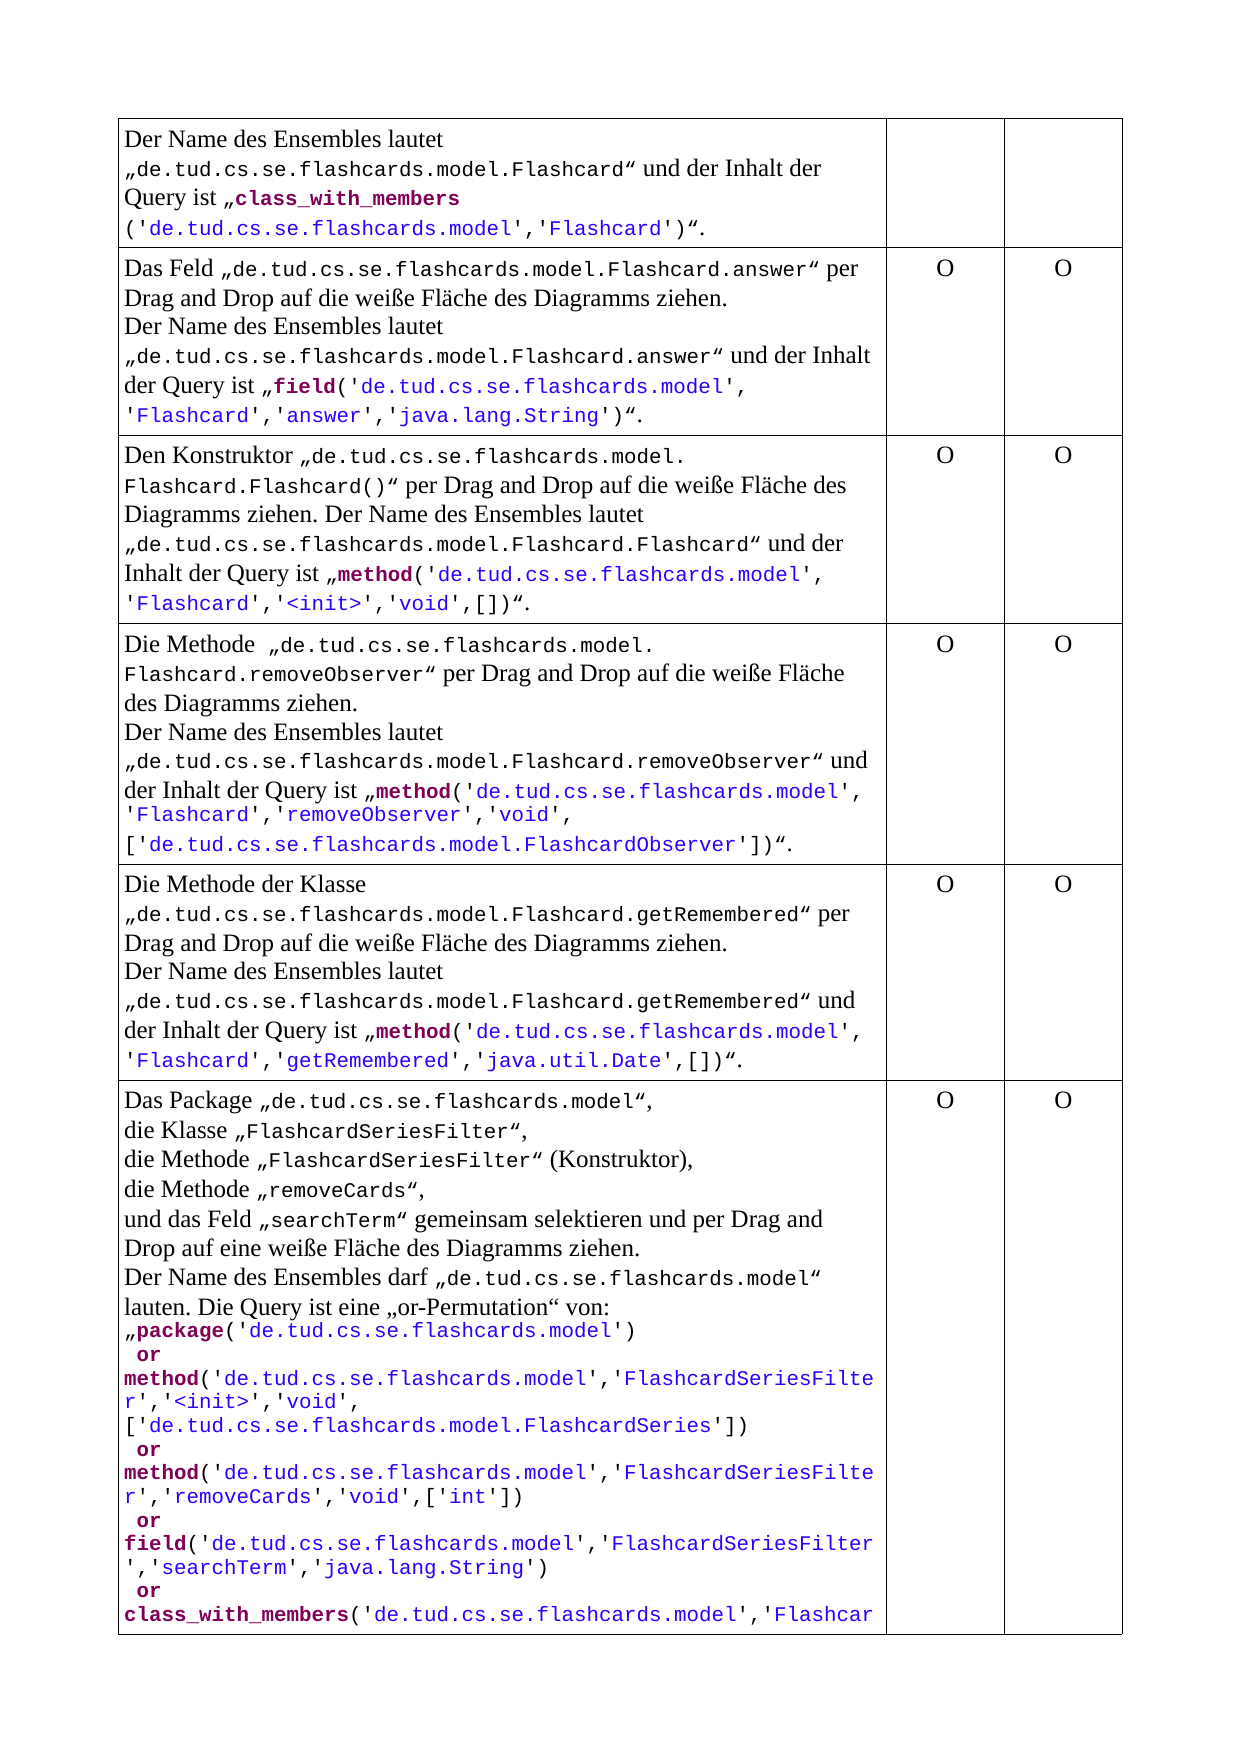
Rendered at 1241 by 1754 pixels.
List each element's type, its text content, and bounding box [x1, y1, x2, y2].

table_cell O [887, 436, 1004, 623]
table_cell Die Methode der Klasse „de.tud.cs.se.flashcards.model.Flashcard.getRemembered“ per Drag and Drop auf die weiße Fläche des Diagramms ziehen. Der Name des Ensembles lautet „de.tud.cs.se.flashcards.model.Flashcard.getRemembered“ und der Inhalt der Query ist „method('de.tud.cs.se.flashcards.model', 'Flashcard','getRemembered','java.util.Date',[])“. [119, 865, 886, 1079]
table_cell Die Methode „de.tud.cs.se.flashcards.model. Flashcard.removeObserver“ per Drag and Drop auf die weiße Fläche des Diagramms ziehen. Der Name des Ensembles lautet „de.tud.cs.se.flashcards.model.Flashcard.removeObserver“ und der Inhalt der Query ist „method('de.tud.cs.se.flashcards.model', 'Flashcard','removeObserver','void',['de.tud.cs.se.flashcards.model.FlashcardObserver'])“. [119, 624, 886, 863]
table_cell O [1005, 1081, 1122, 1633]
table_cell O [887, 865, 1004, 1079]
table_cell O [887, 248, 1004, 434]
table_cell O [1005, 436, 1122, 623]
table_cell O [1005, 865, 1122, 1079]
table_cell O [1005, 624, 1122, 863]
table_cell Den Konstruktor „de.tud.cs.se.flashcards.model. Flashcard.Flashcard()“ per Drag and Drop auf die weiße Fläche des Diagramms ziehen. Der Name des Ensembles lautet „de.tud.cs.se.flashcards.model.Flashcard.Flashcard“ und der Inhalt der Query ist „method('de.tud.cs.se.flashcards.model', 'Flashcard','<init>','void',[])“. [119, 436, 886, 623]
table_cell Der Name des Ensembles lautet „de.tud.cs.se.flashcards.model.Flashcard“ und der Inhalt der Query ist „class_with_members ('de.tud.cs.se.flashcards.model','Flashcard')“. [119, 119, 886, 247]
table_cell Das Package „de.tud.cs.se.flashcards.model“, die Klasse „FlashcardSeriesFilter“, die Methode „FlashcardSeriesFilter“ (Konstruktor), die Methode „removeCards“, und das Feld „searchTerm“ gemeinsam selektieren und per Drag and Drop auf eine weiße Fläche des Diagramms ziehen. Der Name des Ensembles darf „de.tud.cs.se.flashcards.model“ lauten. Die Query ist eine „or-Permutation“ von: „package('de.tud.cs.se.flashcards.model') or method('de.tud.cs.se.flashcards.model','FlashcardSeriesFilter','<init>','void',['de.tud.cs.se.flashcards.model.FlashcardSeries']) or method('de.tud.cs.se.flashcards.model','FlashcardSeriesFilter','removeCards','void',['int']) or field('de.tud.cs.se.flashcards.model','FlashcardSeriesFilter','searchTerm','java.lang.String') or class_with_members('de.tud.cs.se.flashcards.model','Flashcar [119, 1081, 886, 1633]
table_cell O [887, 624, 1004, 863]
table_cell O [887, 1081, 1004, 1633]
table_cell [1005, 119, 1122, 247]
table_cell Das Feld „de.tud.cs.se.flashcards.model.Flashcard.answer“ per Drag and Drop auf die weiße Fläche des Diagramms ziehen. Der Name des Ensembles lautet „de.tud.cs.se.flashcards.model.Flashcard.answer“ und der Inhalt der Query ist „field('de.tud.cs.se.flashcards.model', 'Flashcard','answer','java.lang.String')“. [119, 248, 886, 434]
table_cell [887, 119, 1004, 247]
table_cell O [1005, 248, 1122, 434]
